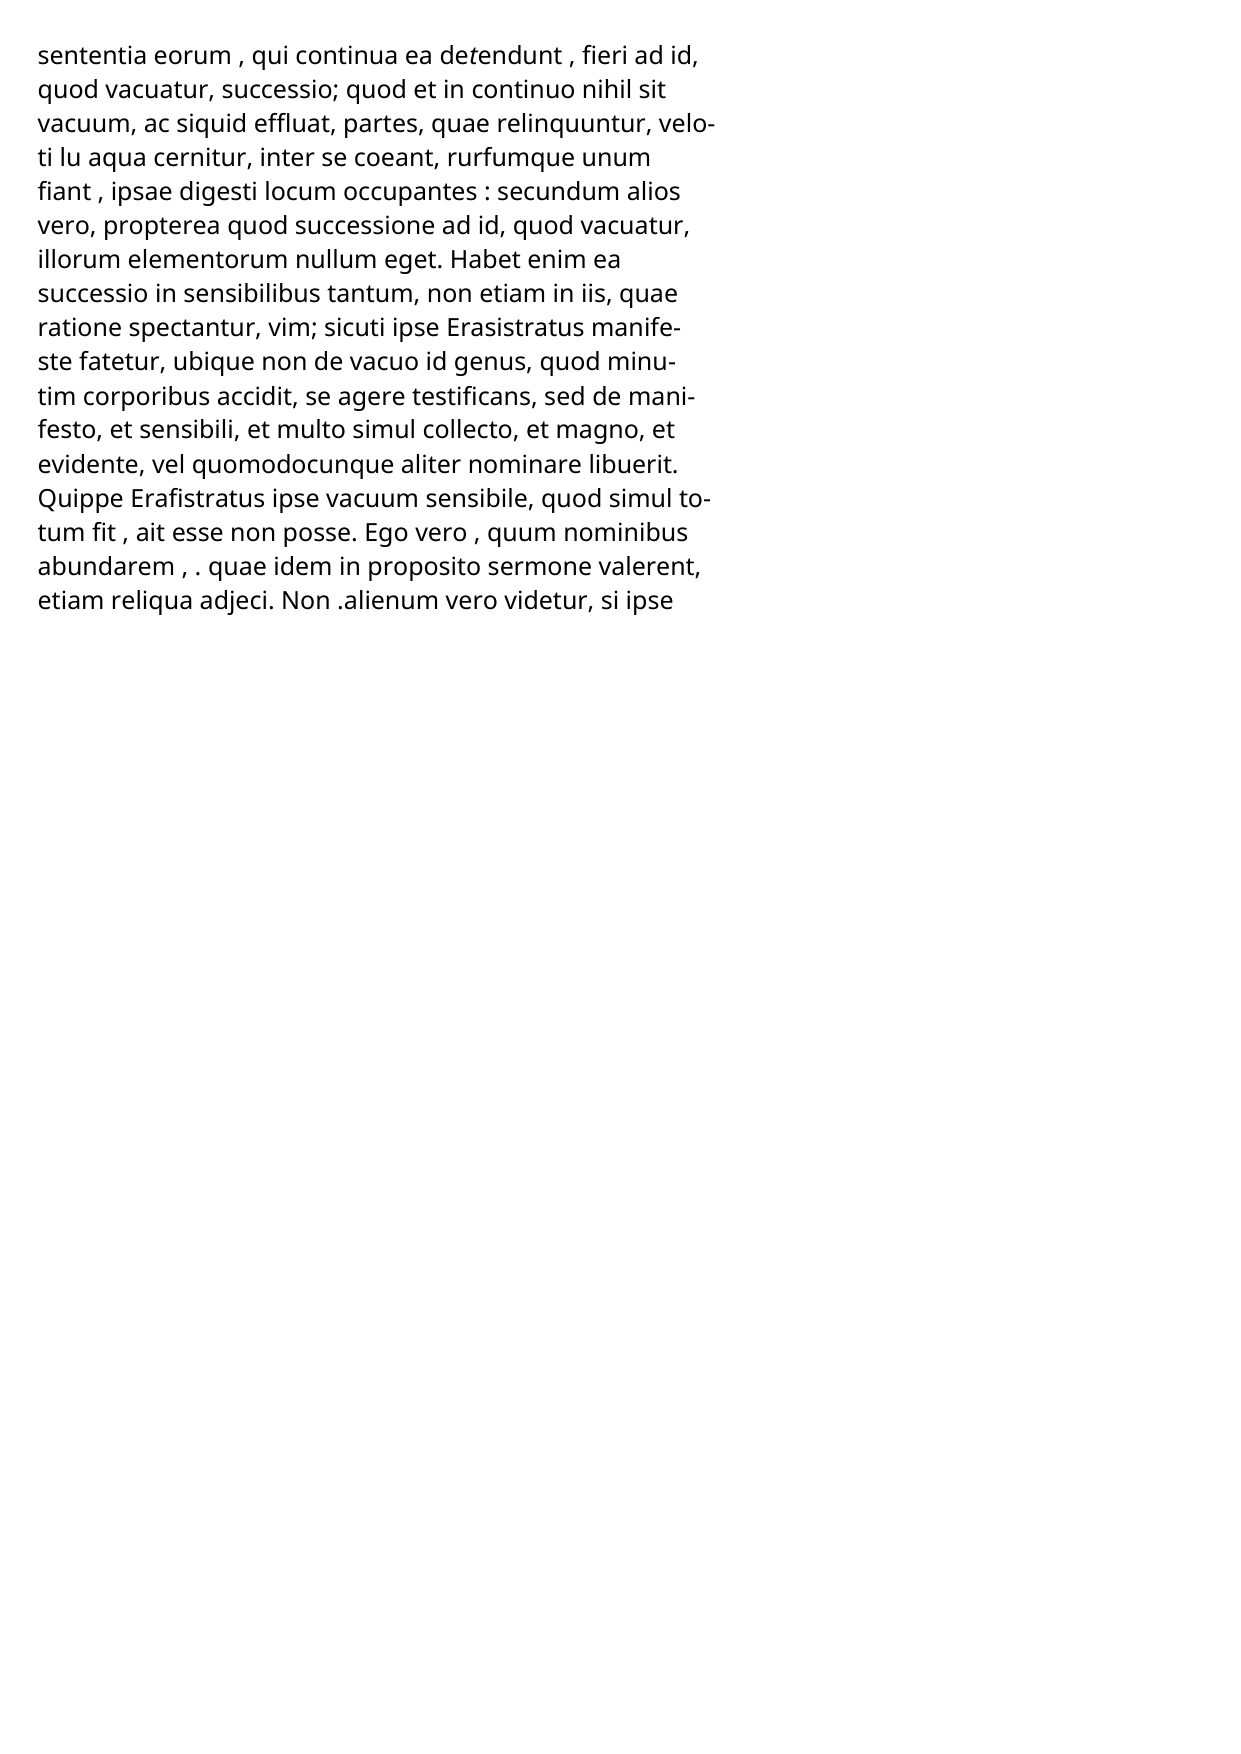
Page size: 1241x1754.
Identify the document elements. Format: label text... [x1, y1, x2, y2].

text sententia eorum , qui continua ea detendunt , fieri ad id, quod vacuatur, successio; quod et in continuo nihil sit vacuum, ac siquid effluat, partes, quae relinquuntur, velo- ti lu aqua cernitur, inter se coeant, rurfumque unum fiant , ipsae digesti locum occupantes : secundum alios vero, propterea quod successione ad id, quod vacuatur, illorum elementorum nullum eget. Habet enim ea successio in sensibilibus tantum, non etiam in iis, quae ratione spectantur, vim; sicuti ipse Erasistratus manife- ste fatetur, ubique non de vacuo id genus, quod minu- tim corporibus accidit, se agere testificans, sed de mani- festo, et sensibili, et multo simul collecto, et magno, et evidente, vel quomodocunque aliter nominare libuerit. Quippe Erafistratus ipse vacuum sensibile, quod simul to- tum fit , ait esse non posse. Ego vero , quum nominibus abundarem , . quae idem in proposito sermone valerent, etiam reliqua adjeci. Non .alienum vero videtur, si ipse [37, 37, 1203, 617]
